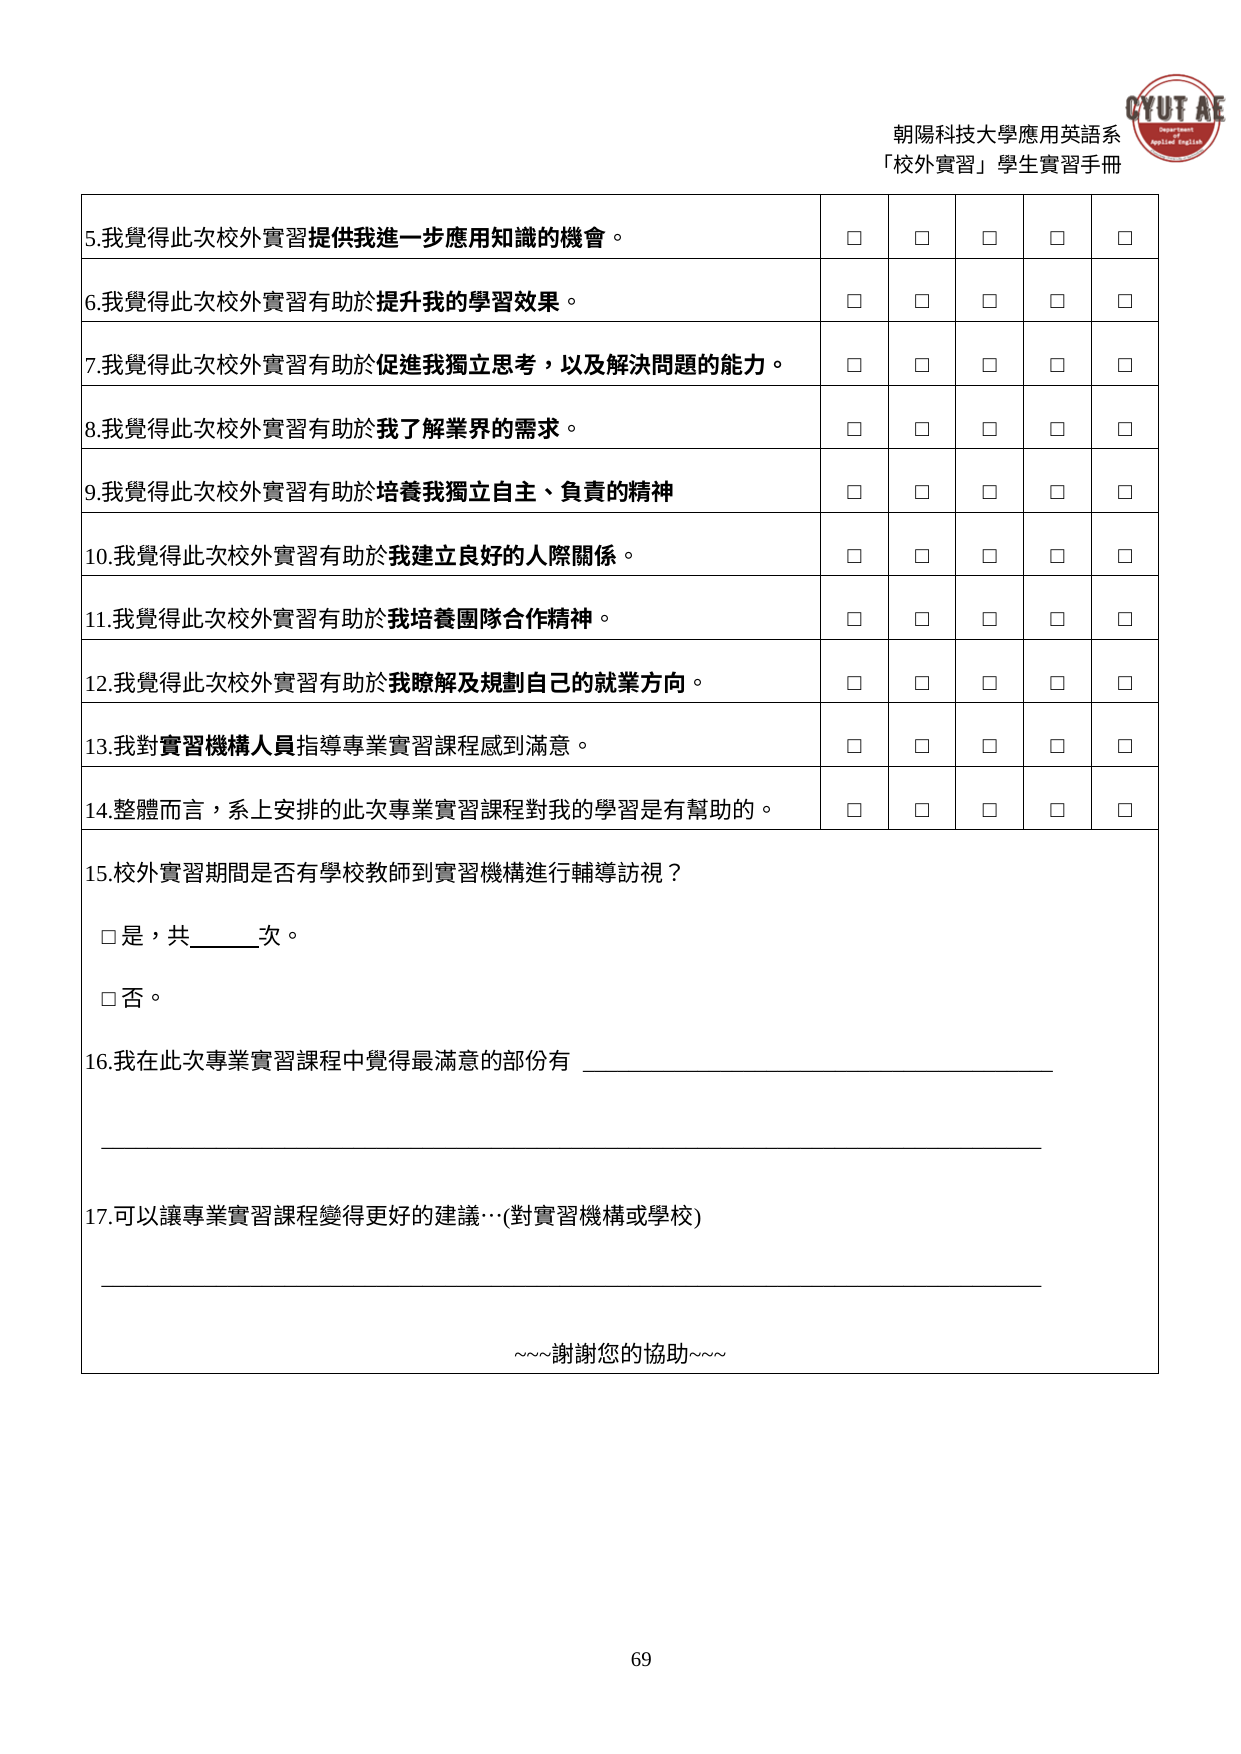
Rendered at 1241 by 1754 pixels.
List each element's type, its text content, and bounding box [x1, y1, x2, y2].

table_cell □ [1024, 259, 1091, 321]
table_cell □ [1092, 513, 1158, 575]
table_cell 6.我覺得此次校外實習有助於提升我的學習效果。 [82, 259, 820, 321]
table_cell □ [889, 640, 955, 702]
table_cell □ [1024, 767, 1091, 829]
table_cell □ [821, 195, 888, 257]
table_cell □ [1092, 703, 1158, 766]
table_cell □ [956, 259, 1023, 321]
table_cell □ [1024, 322, 1091, 384]
table_cell □ [889, 322, 955, 384]
table_cell □ [889, 195, 955, 257]
table_cell □ [956, 386, 1023, 448]
table_cell □ [1092, 195, 1158, 257]
table_cell □ [821, 449, 888, 512]
table_cell □ [1024, 513, 1091, 575]
table_cell □ [821, 322, 888, 384]
table_cell □ [821, 640, 888, 702]
table_cell □ [821, 703, 888, 766]
table_cell □ [889, 576, 955, 639]
table_cell 14.整體而言，系上安排的此次專業實習課程對我的學習是有幫助的。 [82, 767, 820, 829]
table_cell □ [956, 640, 1023, 702]
table_cell □ [956, 767, 1023, 829]
table_cell □ [1024, 195, 1091, 257]
table_cell 5.我覺得此次校外實習提供我進一步應用知識的機會。 [82, 195, 820, 257]
table_cell □ [1092, 259, 1158, 321]
table_cell □ [1092, 449, 1158, 512]
table_cell □ [821, 767, 888, 829]
table_cell 10.我覺得此次校外實習有助於我建立良好的人際關係。 [82, 513, 820, 575]
table_cell 15.校外實習期間是否有學校教師到實習機構進行輔導訪視？ □ 是，共 次。 □ 否。 16.我在此次專業實習課程中覺得最滿意的部份有 _________________________________________ __________________________________________________________________________________ 17.可以讓專業實習課程變得更好的建議…(對實習機構或學校) __________________________________________________________________________________ ~~~謝謝您的協助~~~ [82, 830, 1158, 1373]
table_cell □ [956, 449, 1023, 512]
table_cell □ [956, 513, 1023, 575]
table_cell 8.我覺得此次校外實習有助於我了解業界的需求。 [82, 386, 820, 448]
table_cell □ [956, 322, 1023, 384]
table_cell □ [821, 513, 888, 575]
table_cell 12.我覺得此次校外實習有助於我瞭解及規劃自己的就業方向。 [82, 640, 820, 702]
table_cell □ [956, 576, 1023, 639]
table_cell □ [1024, 576, 1091, 639]
table_cell 7.我覺得此次校外實習有助於促進我獨立思考，以及解決問題的能力。 [82, 322, 820, 384]
table_cell □ [956, 195, 1023, 257]
table_cell □ [1024, 703, 1091, 766]
table_cell 11.我覺得此次校外實習有助於我培養團隊合作精神。 [82, 576, 820, 639]
table_cell □ [1024, 386, 1091, 448]
table_cell 9.我覺得此次校外實習有助於培養我獨立自主、負責的精神 [82, 449, 820, 512]
table_cell □ [956, 703, 1023, 766]
table_cell □ [889, 449, 955, 512]
table_cell □ [1092, 767, 1158, 829]
table_cell □ [1092, 576, 1158, 639]
table_cell □ [889, 767, 955, 829]
table_cell □ [821, 259, 888, 321]
table_cell □ [1092, 386, 1158, 448]
table_cell □ [889, 386, 955, 448]
table_cell □ [821, 576, 888, 639]
table_cell □ [889, 703, 955, 766]
table_cell 13.我對實習機構人員指導專業實習課程感到滿意。 [82, 703, 820, 766]
table_cell □ [1024, 640, 1091, 702]
table_cell □ [821, 386, 888, 448]
table_cell □ [889, 259, 955, 321]
table_cell □ [889, 513, 955, 575]
table_cell □ [1092, 322, 1158, 384]
table_cell □ [1092, 640, 1158, 702]
table_cell □ [1024, 449, 1091, 512]
